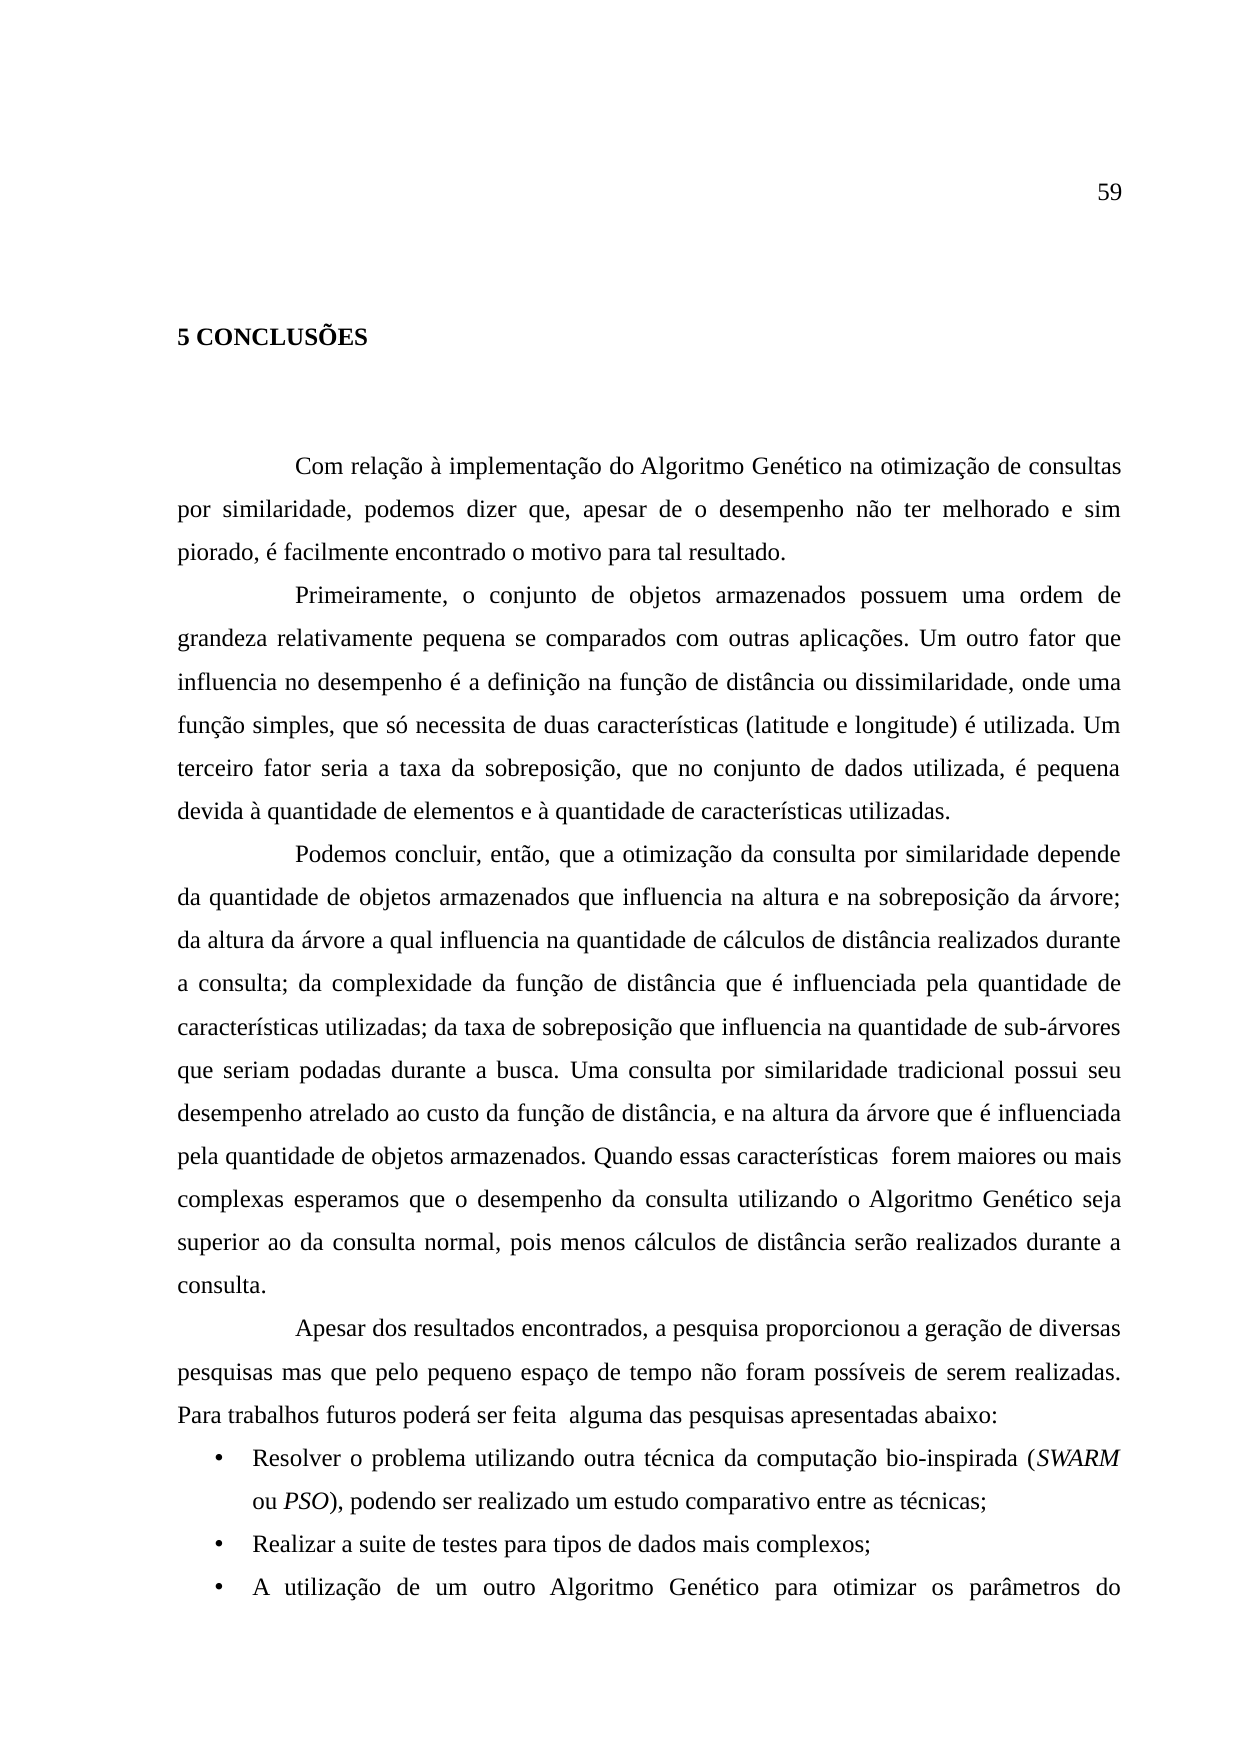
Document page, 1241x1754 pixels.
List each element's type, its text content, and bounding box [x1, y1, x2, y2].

text Podemos concluir, então, que a otimização da consulta por similaridade depende da quantidade de objetos armazenados que influencia na altura e na sobreposição da árvore; da altura da árvore a qual influencia na quantidade de cálculos de distância realizados durante a consulta; da complexidade da função de distância que é influenciada pela quantidade de características utilizadas; da taxa de sobreposição que influencia na quantidade de sub-árvores que seriam podadas durante a busca. Uma consulta por similaridade tradicional possui seu desempenho atrelado ao custo da função de distância, e na altura da árvore que é influenciada pela quantidade de objetos armazenados. Quando essas características forem maiores ou mais complexas esperamos que o desempenho da consulta utilizando o Algoritmo Genético seja superior ao da consulta normal, pois menos cálculos de distância serão realizados durante a consulta. [177, 839, 1122, 1299]
text Primeiramente, o conjunto de objetos armazenados possuem uma ordem de grandeza relativamente pequena se comparados com outras aplicações. Um outro fator que influencia no desempenho é a definição na função de distância ou dissimilaridade, onde uma função simples, que só necessita de duas características (latitude e longitude) é utilizada. Um terceiro fator seria a taxa da sobreposição, que no conjunto de dados utilizada, é pequena devida à quantidade de elementos e à quantidade de características utilizadas. [177, 580, 1122, 825]
text 5 CONCLUSÕES [177, 322, 1122, 350]
list Realizar a suite de testes para tipos de dados mais complexos; [214, 1529, 1122, 1558]
list A utilização de um outro Algoritmo Genético para otimizar os parâmetros do [214, 1572, 1122, 1601]
text Com relação à implementação do Algoritmo Genético na otimização de consultas por similaridade, podemos dizer que, apesar de o desempenho não ter melhorado e sim piorado, é facilmente encontrado o motivo para tal resultado. [177, 451, 1122, 566]
list Resolver o problema utilizando outra técnica da computação bio-inspirada (SWARM ou PSO), podendo ser realizado um estudo comparativo entre as técnicas; [214, 1443, 1122, 1515]
text Apesar dos resultados encontrados, a pesquisa proporcionou a geração de diversas pesquisas mas que pelo pequeno espaço de tempo não foram possíveis de serem realizadas. Para trabalhos futuros poderá ser feita alguma das pesquisas apresentadas abaixo: [177, 1313, 1122, 1428]
